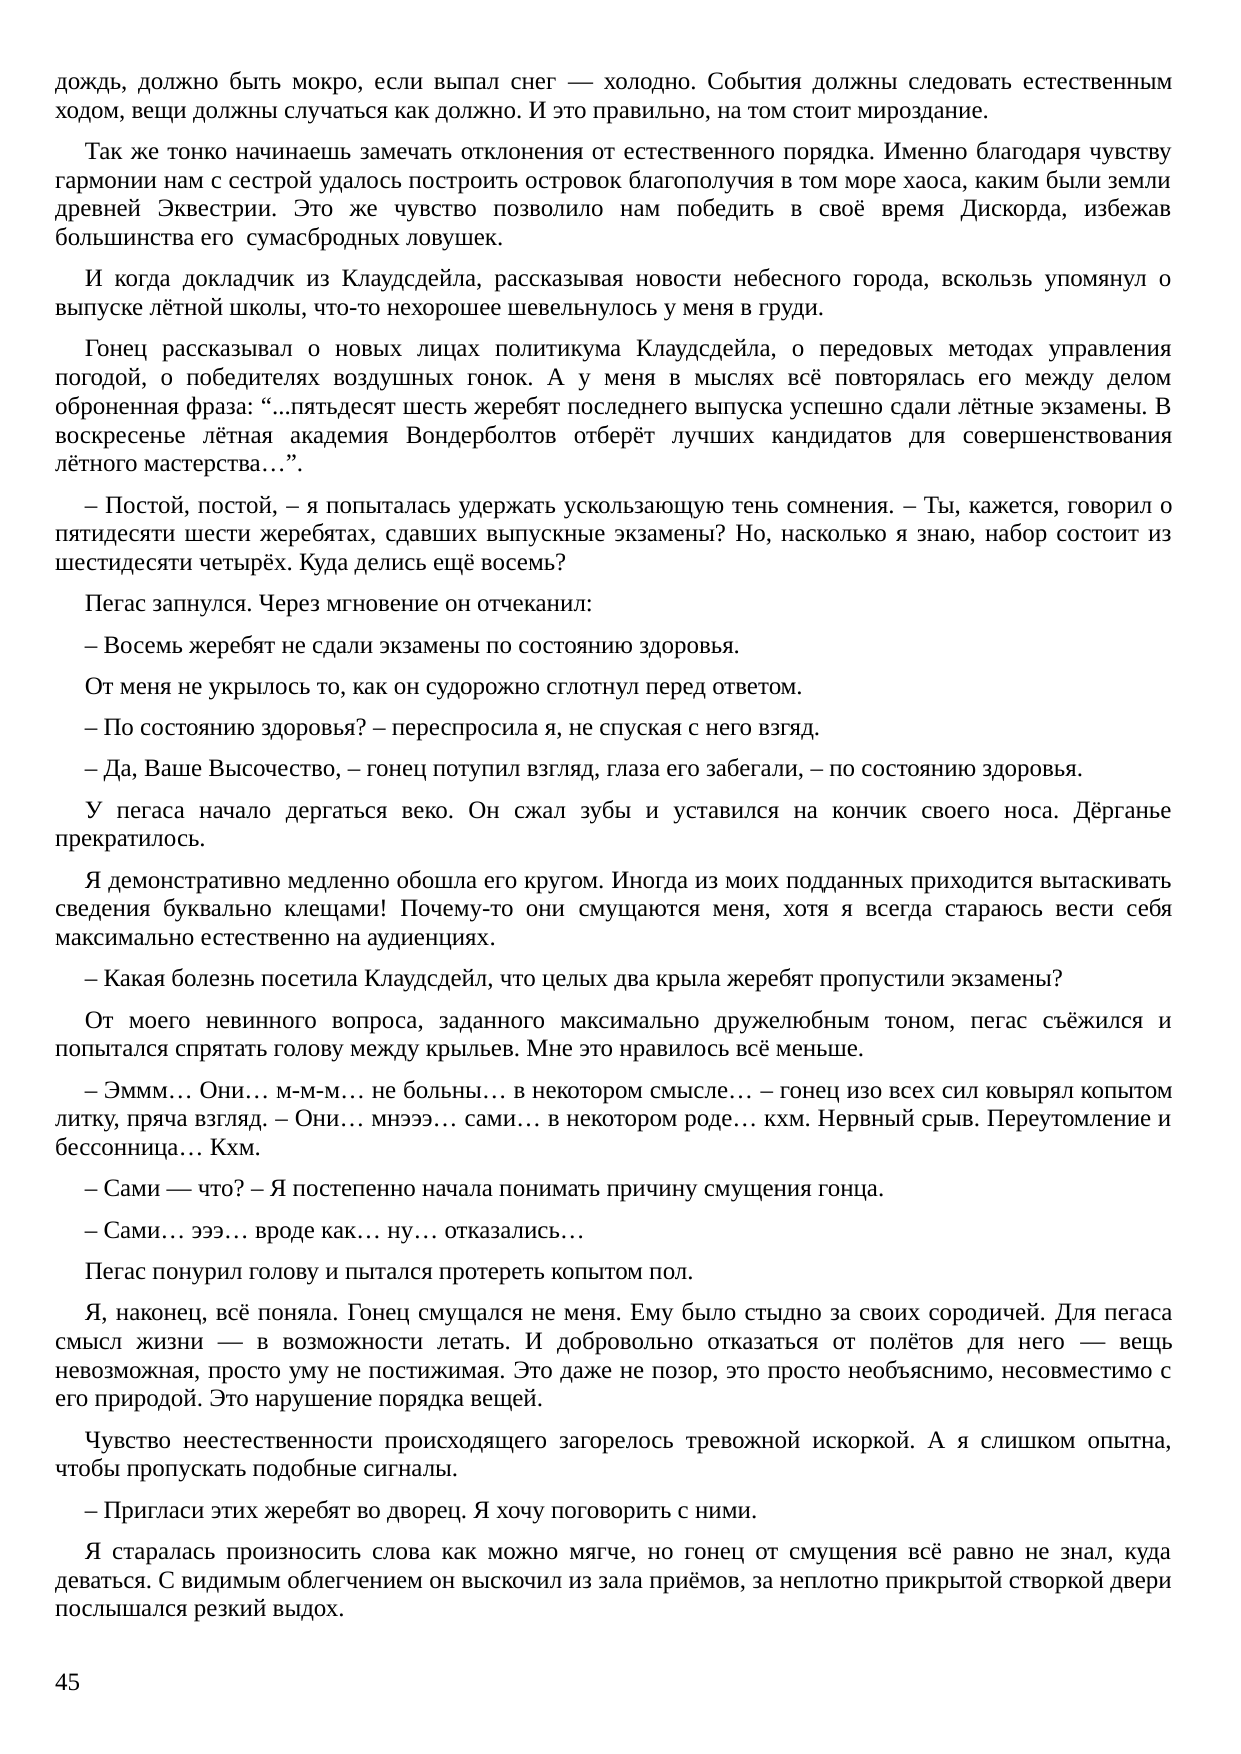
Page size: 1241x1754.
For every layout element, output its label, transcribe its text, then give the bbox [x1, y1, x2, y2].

text Я, наконец, всё поняла. Гонец смущался не меня. Ему было стыдно за своих сородичей. Для пегаса смысл жизни — в возможности летать. И добровольно отказаться от полётов для него — вещь невозможная, просто уму не постижимая. Это даже не позор, это просто необъяснимо, несовместимо с его природой. Это нарушение порядка вещей. [55, 1297, 1173, 1412]
text Пегас понурил голову и пытался протереть копытом пол. [55, 1256, 1173, 1285]
text – Восемь жеребят не сдали экзамены по состоянию здоровья. [55, 630, 1173, 658]
text От моего невинного вопроса, заданного максимально дружелюбным тоном, пегас съёжился и попытался спрятать голову между крыльев. Мне это нравилось всё меньше. [55, 1005, 1173, 1062]
text Гонец рассказывал о новых лицах политикума Клаудсдейла, о передовых методах управления погодой, о победителях воздушных гонок. А у меня в мыслях всё повторялась его между делом оброненная фраза: “...пятьдесят шесть жеребят последнего выпуска успешно сдали лётные экзамены. В воскресенье лётная академия Вондерболтов отберёт лучших кандидатов для совершенствования лётного мастерства…”. [55, 333, 1173, 477]
text – Какая болезнь посетила Клаудсдейл, что целых два крыла жеребят пропустили экзамены? [55, 963, 1173, 992]
text Я старалась произносить слова как можно мягче, но гонец от смущения всё равно не знал, куда деваться. С видимым облегчением он выскочил из зала приёмов, за неплотно прикрытой створкой двери послышался резкий выдох. [55, 1536, 1173, 1622]
text Чувство неестественности происходящего загорелось тревожной искоркой. А я слишком опытна, чтобы пропускать подобные сигналы. [55, 1425, 1173, 1482]
text Я демонстративно медленно обошла его кругом. Иногда из моих подданных приходится вытаскивать сведения буквально клещами! Почему-то они смущаются меня, хотя я всегда стараюсь вести себя максимально естественно на аудиенциях. [55, 865, 1173, 951]
text Пегас запнулся. Через мгновение он отчеканил: [55, 588, 1173, 617]
text – Пригласи этих жеребят во дворец. Я хочу поговорить с ними. [55, 1495, 1173, 1523]
text – Да, Ваше Высочество, – гонец потупил взгляд, глаза его забегали, – по состоянию здоровья. [55, 753, 1173, 782]
text дождь, должно быть мокро, если выпал снег — холодно. События должны следовать естественным ходом, вещи должны случаться как должно. И это правильно, на том стоит мироздание. [55, 66, 1173, 123]
text – Сами… эээ… вроде как… ну… отказались… [55, 1215, 1173, 1243]
text От меня не укрылось то, как он судорожно сглотнул перед ответом. [55, 671, 1173, 700]
text И когда докладчик из Клаудсдейла, рассказывая новости небесного города, вскользь упомянул о выпуске лётной школы, что-то нехорошее шевельнулось у меня в груди. [55, 263, 1173, 321]
text – По состоянию здоровья? – переспросила я, не спуская с него взгяд. [55, 712, 1173, 741]
text – Постой, постой, – я попыталась удержать ускользающую тень сомнения. – Ты, кажется, говорил о пятидесяти шести жеребятах, сдавших выпускные экзамены? Но, насколько я знаю, набор состоит из шестидесяти четырёх. Куда делись ещё восемь? [55, 490, 1173, 576]
text – Эммм… Они… м-м-м… не больны… в некотором смысле… – гонец изо всех сил ковырял копытом литку, пряча взгляд. – Они… мнэээ… сами… в некотором роде… кхм. Нервный срыв. Переутомление и бессонница… Кхм. [55, 1075, 1173, 1161]
text Так же тонко начинаешь замечать отклонения от естественного порядка. Именно благодаря чувству гармонии нам с сестрой удалось построить островок благополучия в том море хаоса, каким были земли древней Эквестрии. Это же чувство позволило нам победить в своё время Дискорда, избежав большинства его сумасбродных ловушек. [55, 136, 1173, 251]
text У пегаса начало дергаться веко. Он сжал зубы и уставился на кончик своего носа. Дёрганье прекратилось. [55, 795, 1173, 852]
text – Сами — что? – Я постепенно начала понимать причину смущения гонца. [55, 1173, 1173, 1202]
